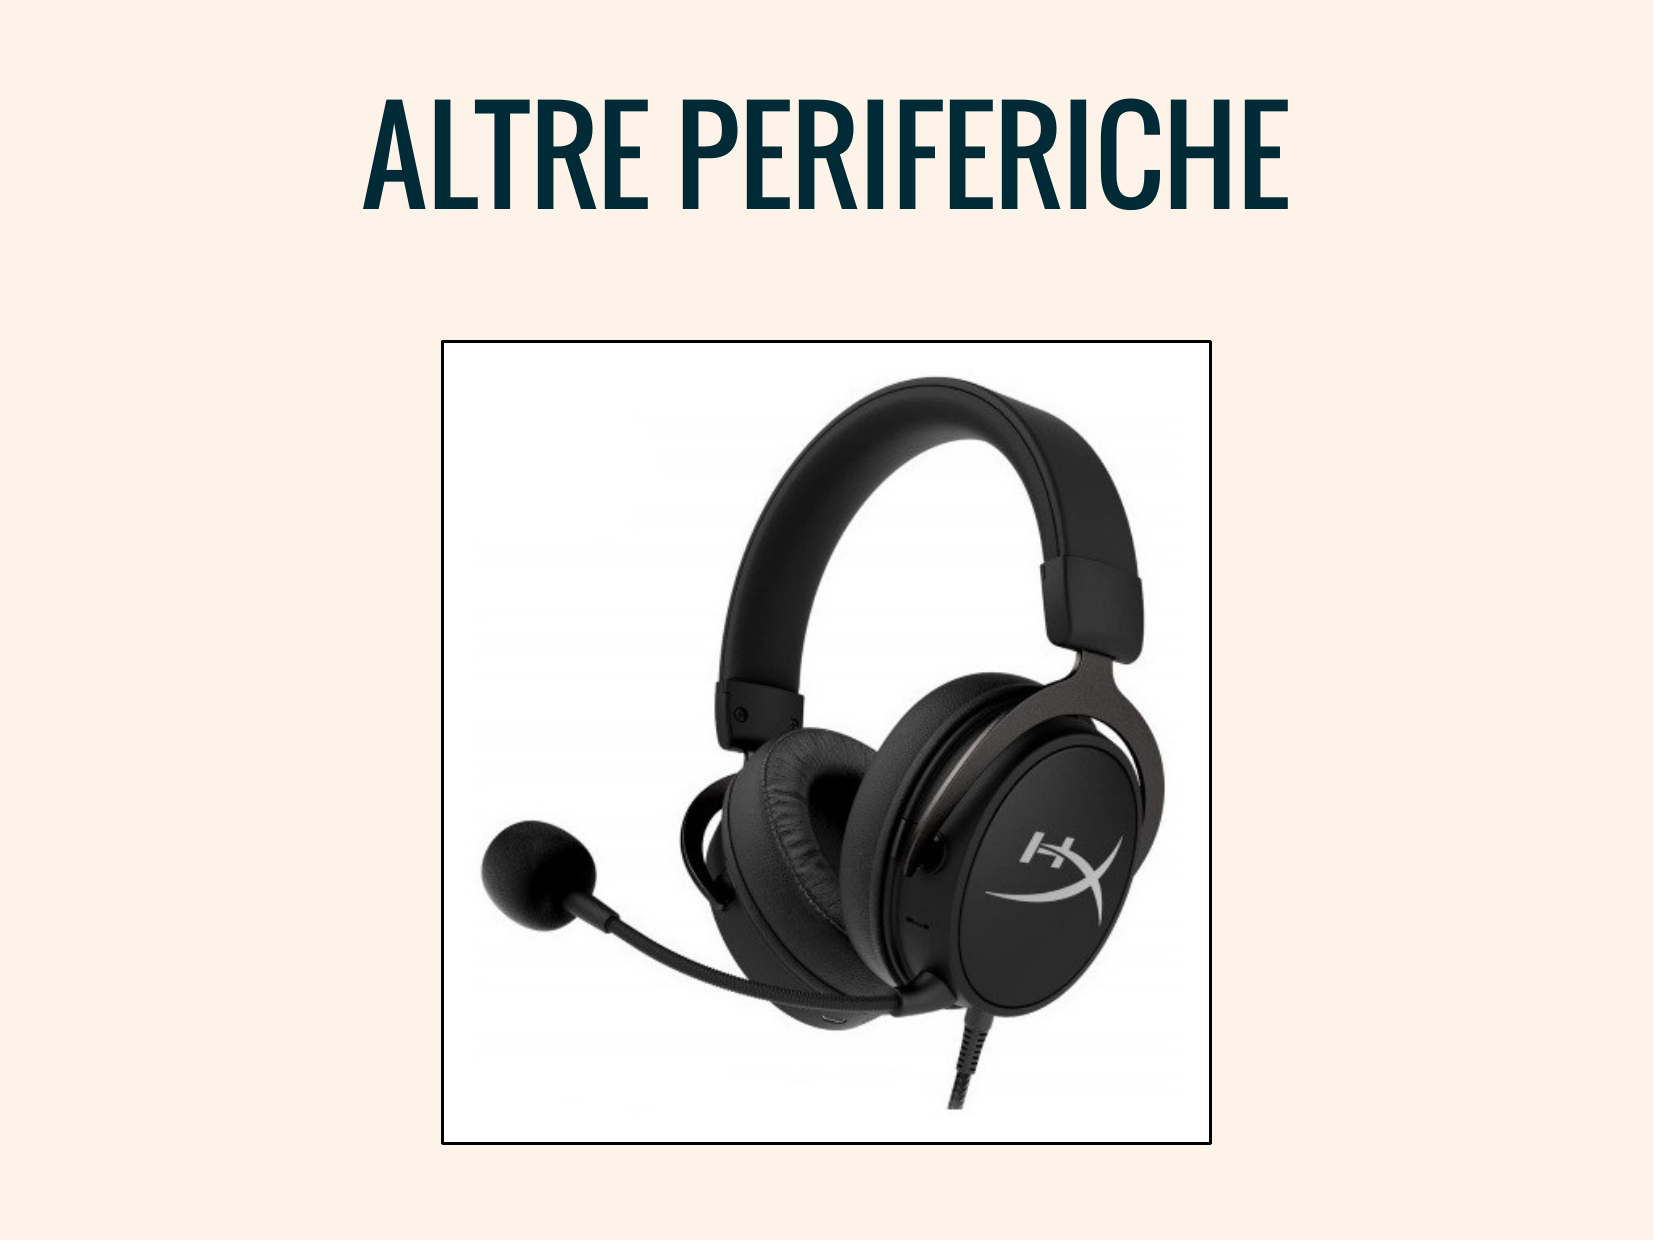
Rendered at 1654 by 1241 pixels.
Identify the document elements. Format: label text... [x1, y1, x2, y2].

picture [444, 342, 1210, 1142]
title Altre periferiche [82, 49, 1571, 257]
